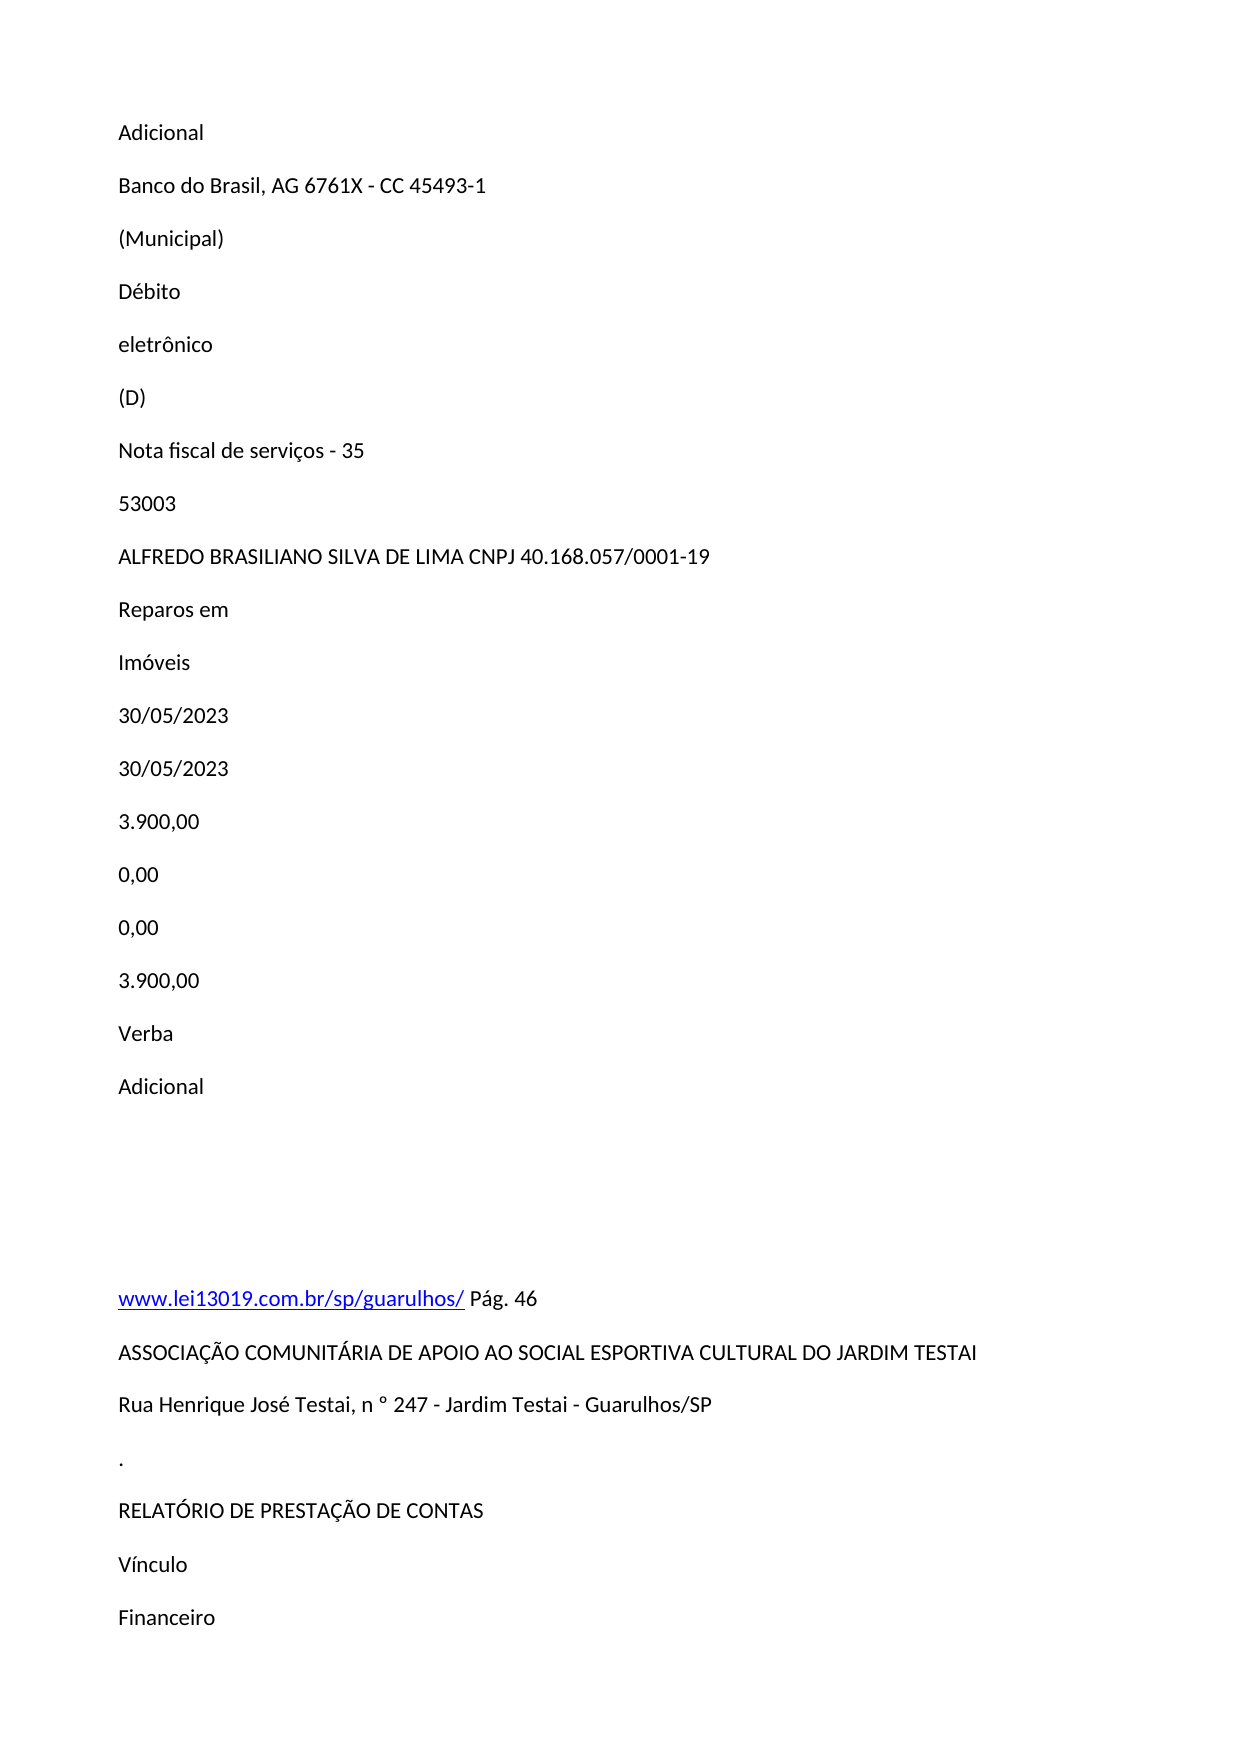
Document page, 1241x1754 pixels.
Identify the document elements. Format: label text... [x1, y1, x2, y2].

text (D) [118, 383, 1122, 411]
text 30/05/2023 [118, 754, 1122, 782]
text Adicional [118, 118, 1122, 146]
text 53003 [118, 489, 1122, 517]
text . [118, 1444, 1122, 1472]
text 30/05/2023 [118, 701, 1122, 729]
text 0,00 [118, 913, 1122, 941]
text Débito [118, 277, 1122, 305]
text Imóveis [118, 648, 1122, 676]
text Verba [118, 1019, 1122, 1047]
text Nota fiscal de serviços - 35 [118, 436, 1122, 464]
text Rua Henrique José Testai, n º 247 - Jardim Testai - Guarulhos/SP [118, 1391, 1122, 1419]
text Vínculo [118, 1550, 1122, 1578]
text Financeiro [118, 1603, 1122, 1631]
text RELATÓRIO DE PRESTAÇÃO DE CONTAS [118, 1497, 1122, 1525]
text www.lei13019.com.br/sp/guarulhos/ Pág. 46 [118, 1284, 1122, 1313]
text ALFREDO BRASILIANO SILVA DE LIMA CNPJ 40.168.057/0001-19 [118, 542, 1122, 570]
text eletrônico [118, 330, 1122, 358]
text 0,00 [118, 860, 1122, 888]
text 3.900,00 [118, 966, 1122, 994]
text Banco do Brasil, AG 6761X - CC 45493-1 [118, 171, 1122, 199]
text Adicional [118, 1072, 1122, 1101]
text (Municipal) [118, 224, 1122, 252]
text Reparos em [118, 595, 1122, 623]
text ASSOCIAÇÃO COMUNITÁRIA DE APOIO AO SOCIAL ESPORTIVA CULTURAL DO JARDIM TESTAI [118, 1338, 1122, 1366]
text 3.900,00 [118, 807, 1122, 835]
